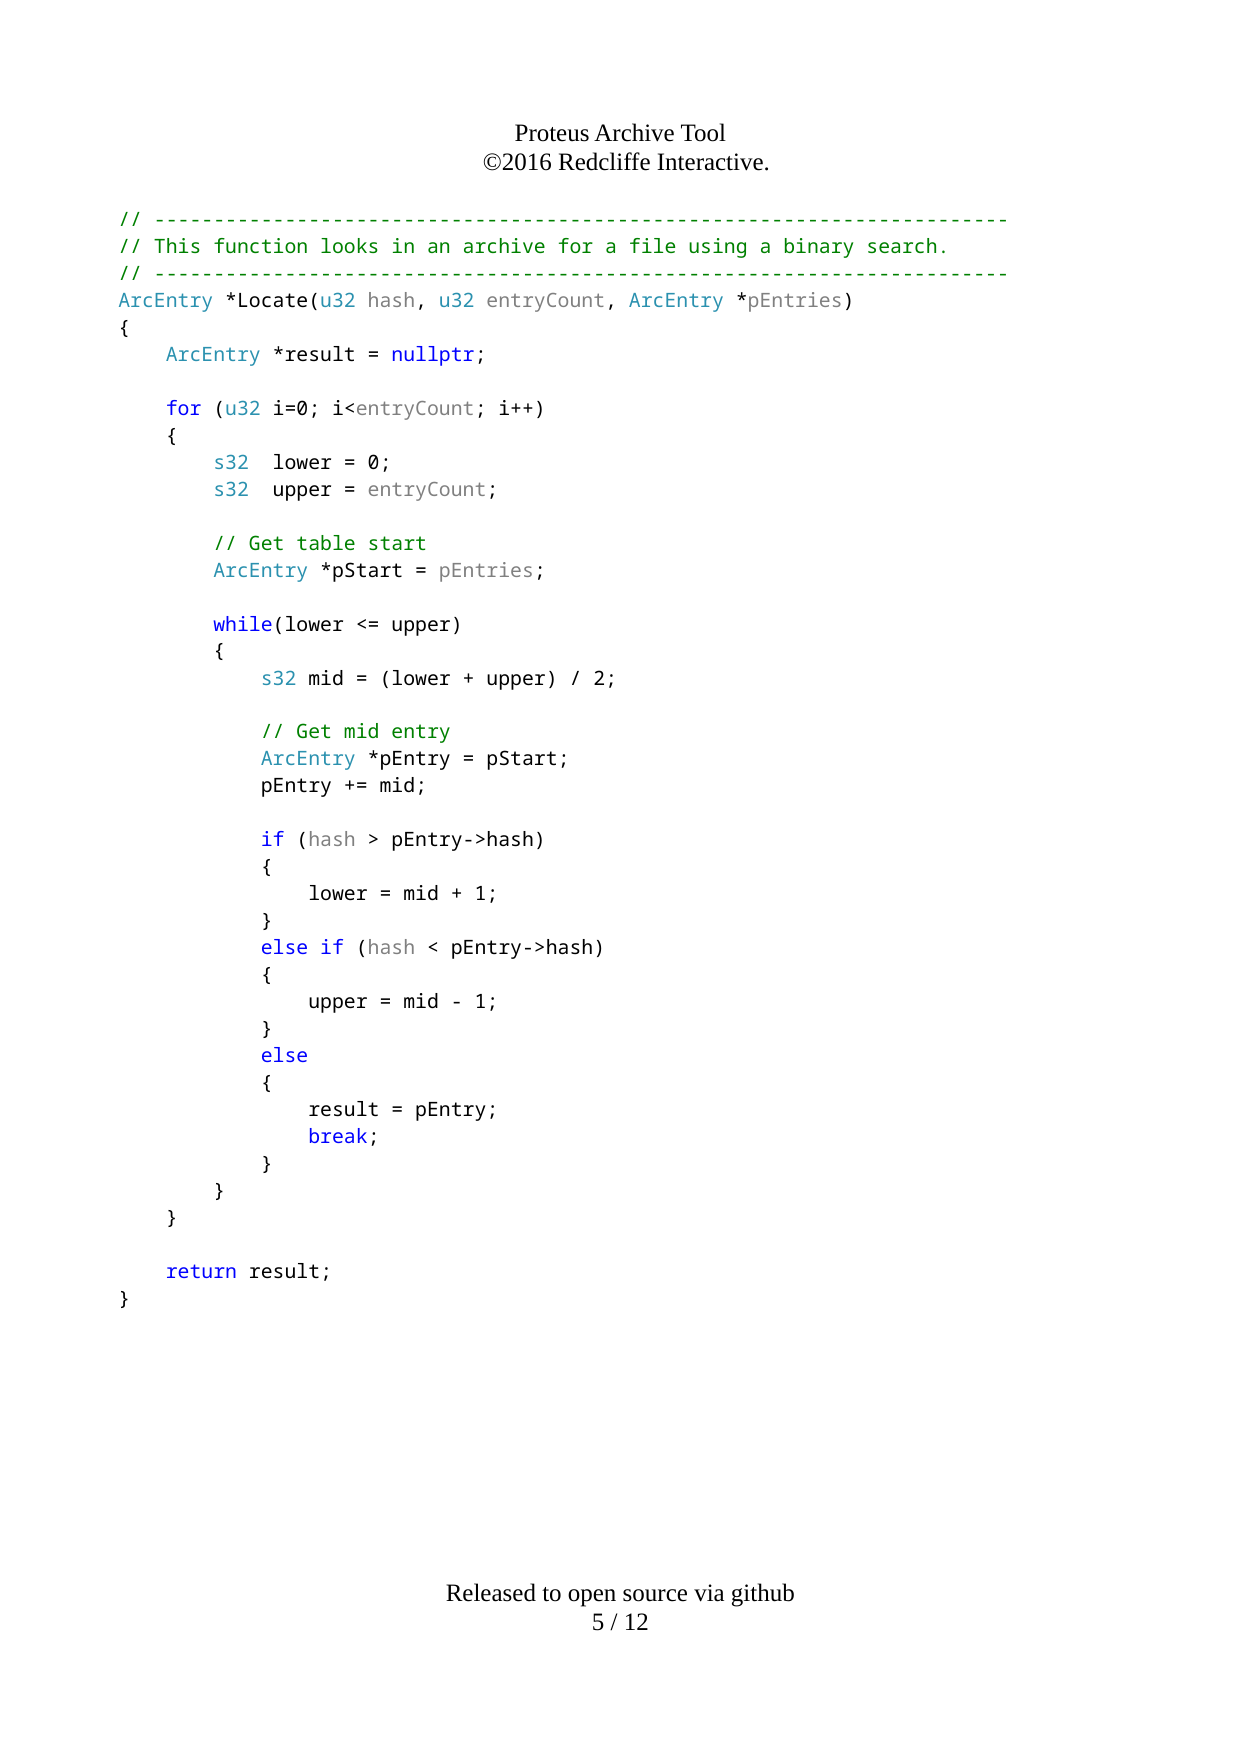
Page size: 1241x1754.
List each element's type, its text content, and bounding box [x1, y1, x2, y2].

text s32 lower = 0; [118, 448, 1122, 475]
text ArcEntry *Locate(u32 hash, u32 entryCount, ArcEntry *pEntries) [118, 286, 1122, 313]
text { [118, 1068, 1122, 1095]
text ArcEntry *pStart = pEntries; [118, 556, 1122, 583]
text upper = mid - 1; [118, 987, 1122, 1014]
text } [118, 907, 1122, 933]
text lower = mid + 1; [118, 879, 1122, 907]
text // This function looks in an archive for a file using a binary search. [118, 232, 1122, 259]
text { [118, 637, 1122, 664]
text for (u32 i=0; i<entryCount; i++) [118, 394, 1122, 421]
text else [118, 1041, 1122, 1068]
text // Get table start [118, 529, 1122, 556]
text ArcEntry *pEntry = pStart; [118, 745, 1122, 772]
text while(lower <= upper) [118, 610, 1122, 637]
text { [118, 313, 1122, 340]
text pEntry += mid; [118, 772, 1122, 799]
text } [118, 1284, 1122, 1311]
text if (hash > pEntry->hash) [118, 826, 1122, 853]
text } [118, 1203, 1122, 1230]
text } [118, 1014, 1122, 1041]
text break; [118, 1122, 1122, 1149]
text { [118, 961, 1122, 987]
text // ------------------------------------------------------------------------ [118, 205, 1122, 232]
text else if (hash < pEntry->hash) [118, 933, 1122, 961]
text { [118, 853, 1122, 879]
text ArcEntry *result = nullptr; [118, 340, 1122, 367]
text s32 mid = (lower + upper) / 2; [118, 664, 1122, 691]
text } [118, 1149, 1122, 1176]
text } [118, 1176, 1122, 1203]
text return result; [118, 1257, 1122, 1284]
text // Get mid entry [118, 718, 1122, 745]
text s32 upper = entryCount; [118, 475, 1122, 502]
text { [118, 421, 1122, 448]
text // ------------------------------------------------------------------------ [118, 259, 1122, 286]
text result = pEntry; [118, 1095, 1122, 1122]
